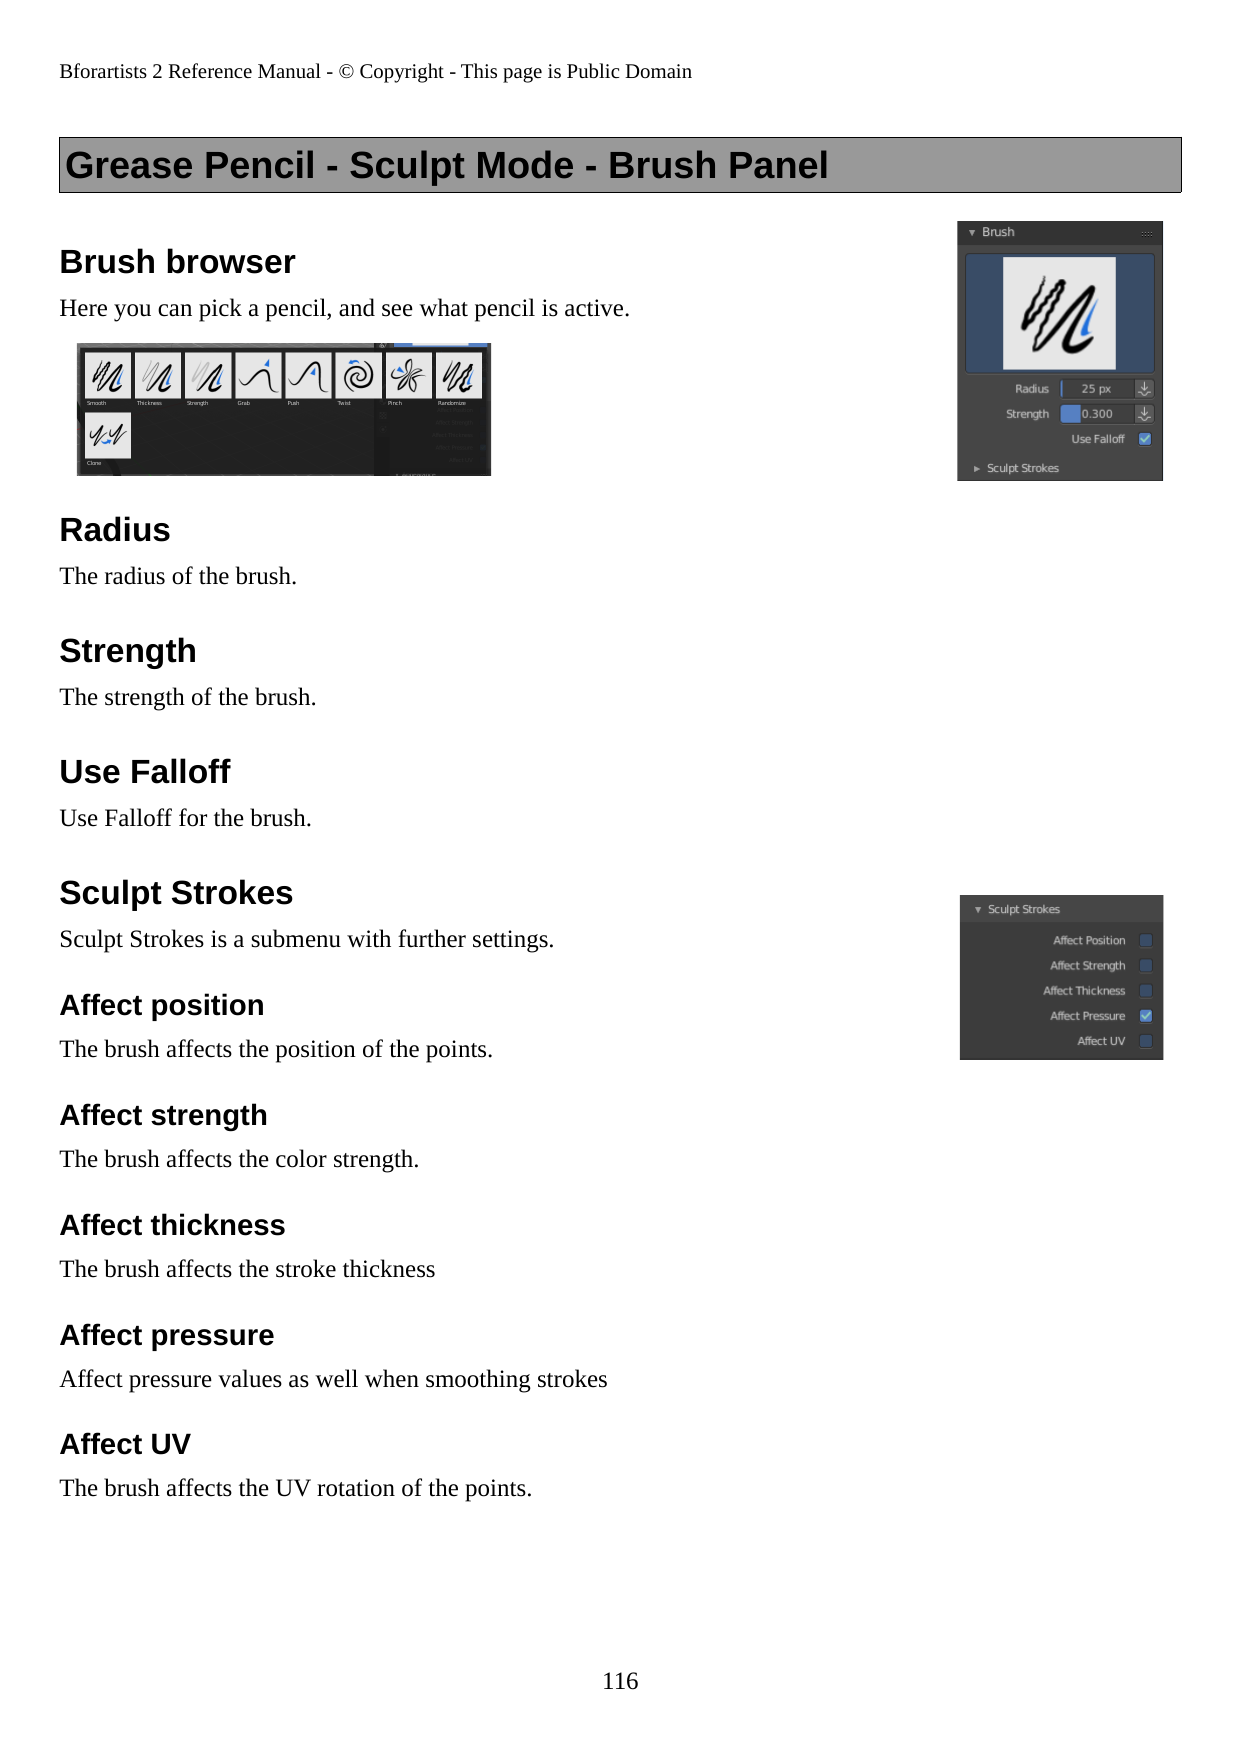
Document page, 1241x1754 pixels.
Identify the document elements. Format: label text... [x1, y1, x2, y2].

text The strength of the brush. [59, 682, 1181, 711]
text Use Falloff for the brush. [59, 803, 1181, 832]
subtitle Brush browser [59, 242, 957, 280]
text Sculpt Strokes is a submenu with further settings. [59, 924, 959, 953]
subtitle [1164, 242, 1181, 280]
subtitle Radius [59, 510, 1181, 548]
subtitle Use Falloff [59, 752, 1181, 791]
subtitle Affect pressure [59, 1317, 1181, 1351]
text The brush affects the position of the points. [59, 1034, 1181, 1063]
subtitle Sculpt Strokes [59, 873, 1181, 912]
text Here you can pick a pencil, and see what pencil is active. [59, 293, 957, 321]
subtitle [1164, 988, 1181, 1021]
subtitle Affect UV [59, 1427, 1181, 1461]
text The radius of the brush. [59, 561, 1181, 590]
subtitle Affect thickness [59, 1207, 1181, 1241]
subtitle Affect position [59, 988, 959, 1021]
text Affect pressure values as well when smoothing strokes [59, 1364, 1181, 1392]
subtitle Strength [59, 631, 1181, 669]
table_header Grease Pencil - Sculpt Mode - Brush Panel [60, 138, 1181, 192]
text The brush affects the color strength. [59, 1144, 1181, 1173]
picture [76, 343, 492, 476]
text The brush affects the UV rotation of the points. [59, 1473, 1181, 1502]
picture [959, 895, 1164, 1060]
subtitle Affect strength [59, 1098, 1181, 1131]
text The brush affects the stroke thickness [59, 1254, 1181, 1282]
picture [957, 221, 1164, 481]
